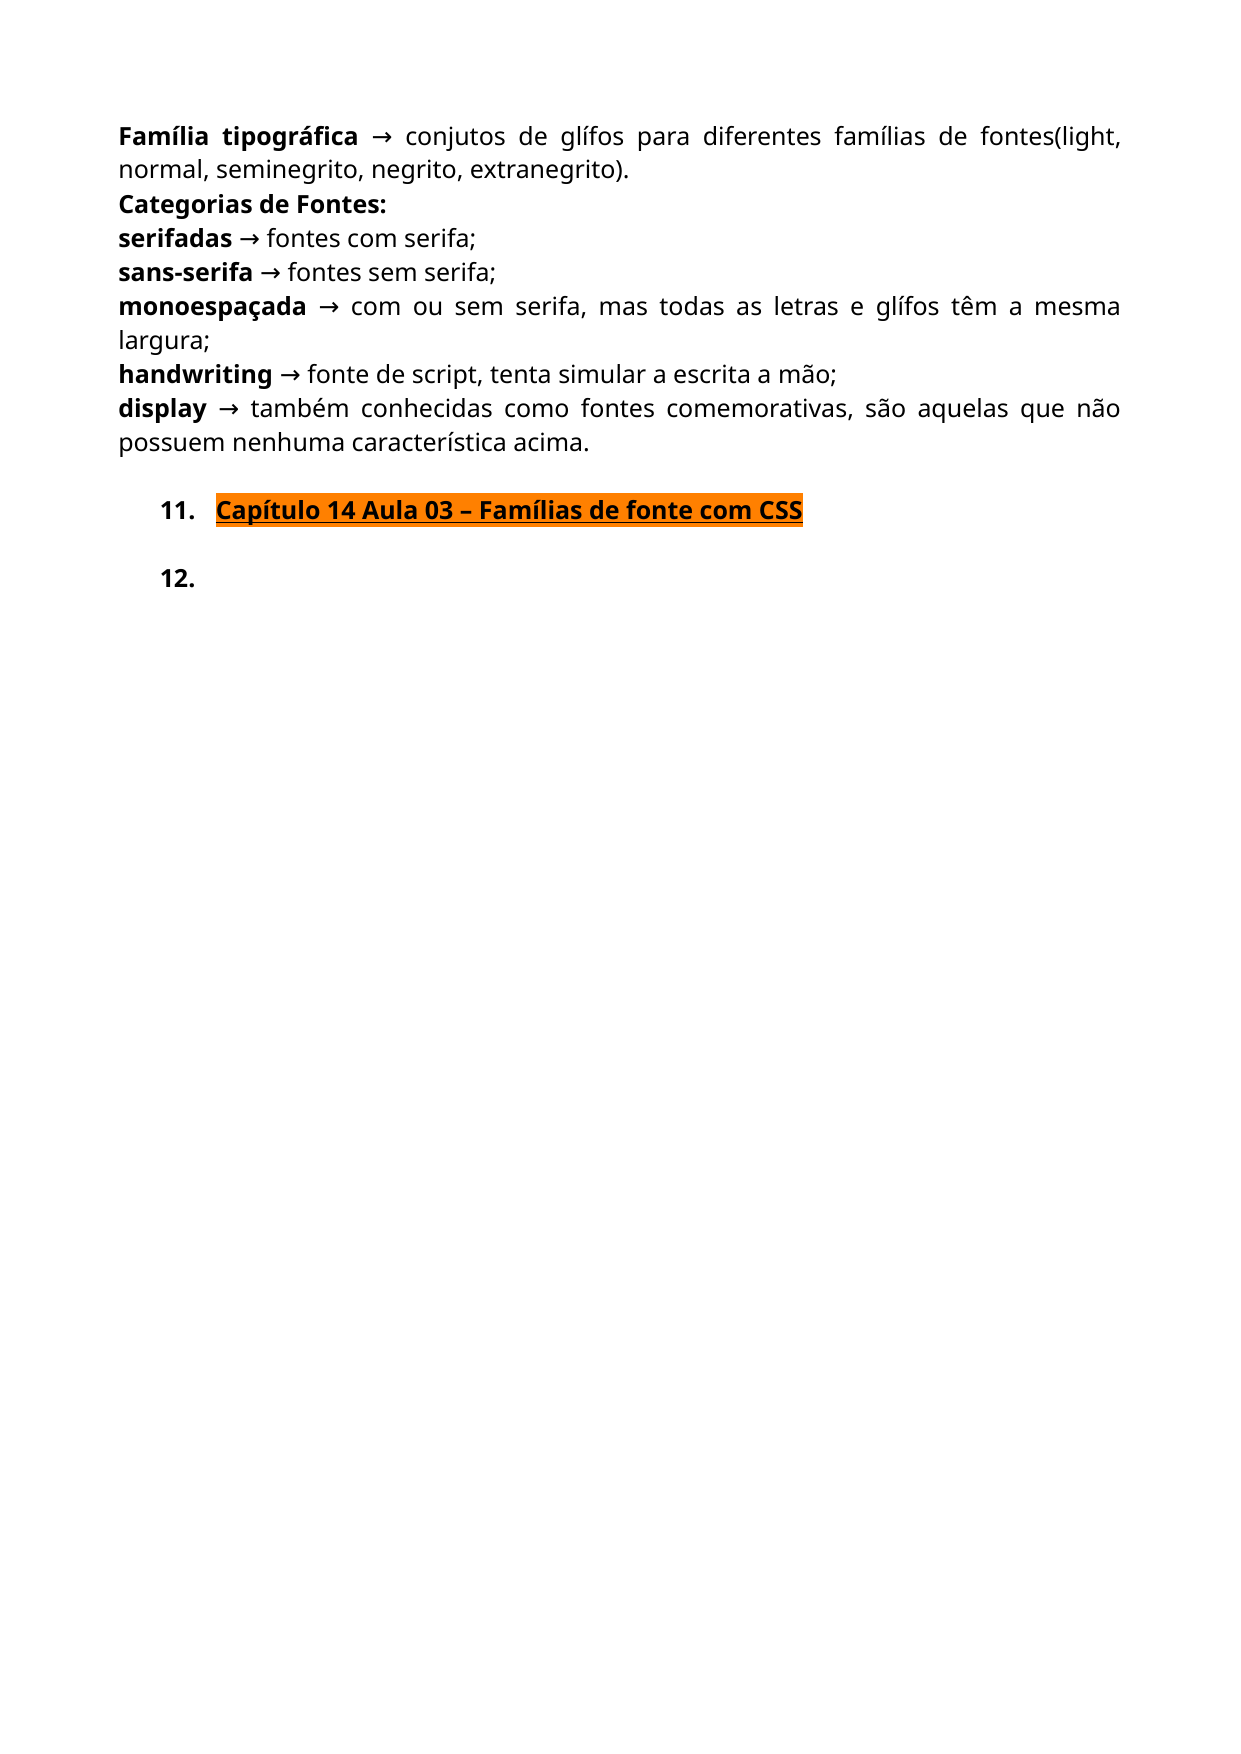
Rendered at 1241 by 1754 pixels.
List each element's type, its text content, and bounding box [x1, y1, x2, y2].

text sans-serifa → fontes sem serifa; [118, 254, 1122, 288]
text display → também conhecidas como fontes comemorativas, são aquelas que não possuem nenhuma característica acima. [118, 391, 1122, 459]
text Família tipográfica → conjutos de glífos para diferentes famílias de fontes(light, normal, seminegrito, negrito, extranegrito). [118, 118, 1122, 186]
text serifadas → fontes com serifa; [118, 220, 1122, 254]
list Capítulo 14 Aula 03 – Famílias de fonte com CSS [142, 493, 1122, 527]
text Categorias de Fontes: [118, 186, 1122, 220]
text handwriting → fonte de script, tenta simular a escrita a mão; [118, 357, 1122, 391]
text monoespaçada → com ou sem serifa, mas todas as letras e glífos têm a mesma largura; [118, 288, 1122, 357]
